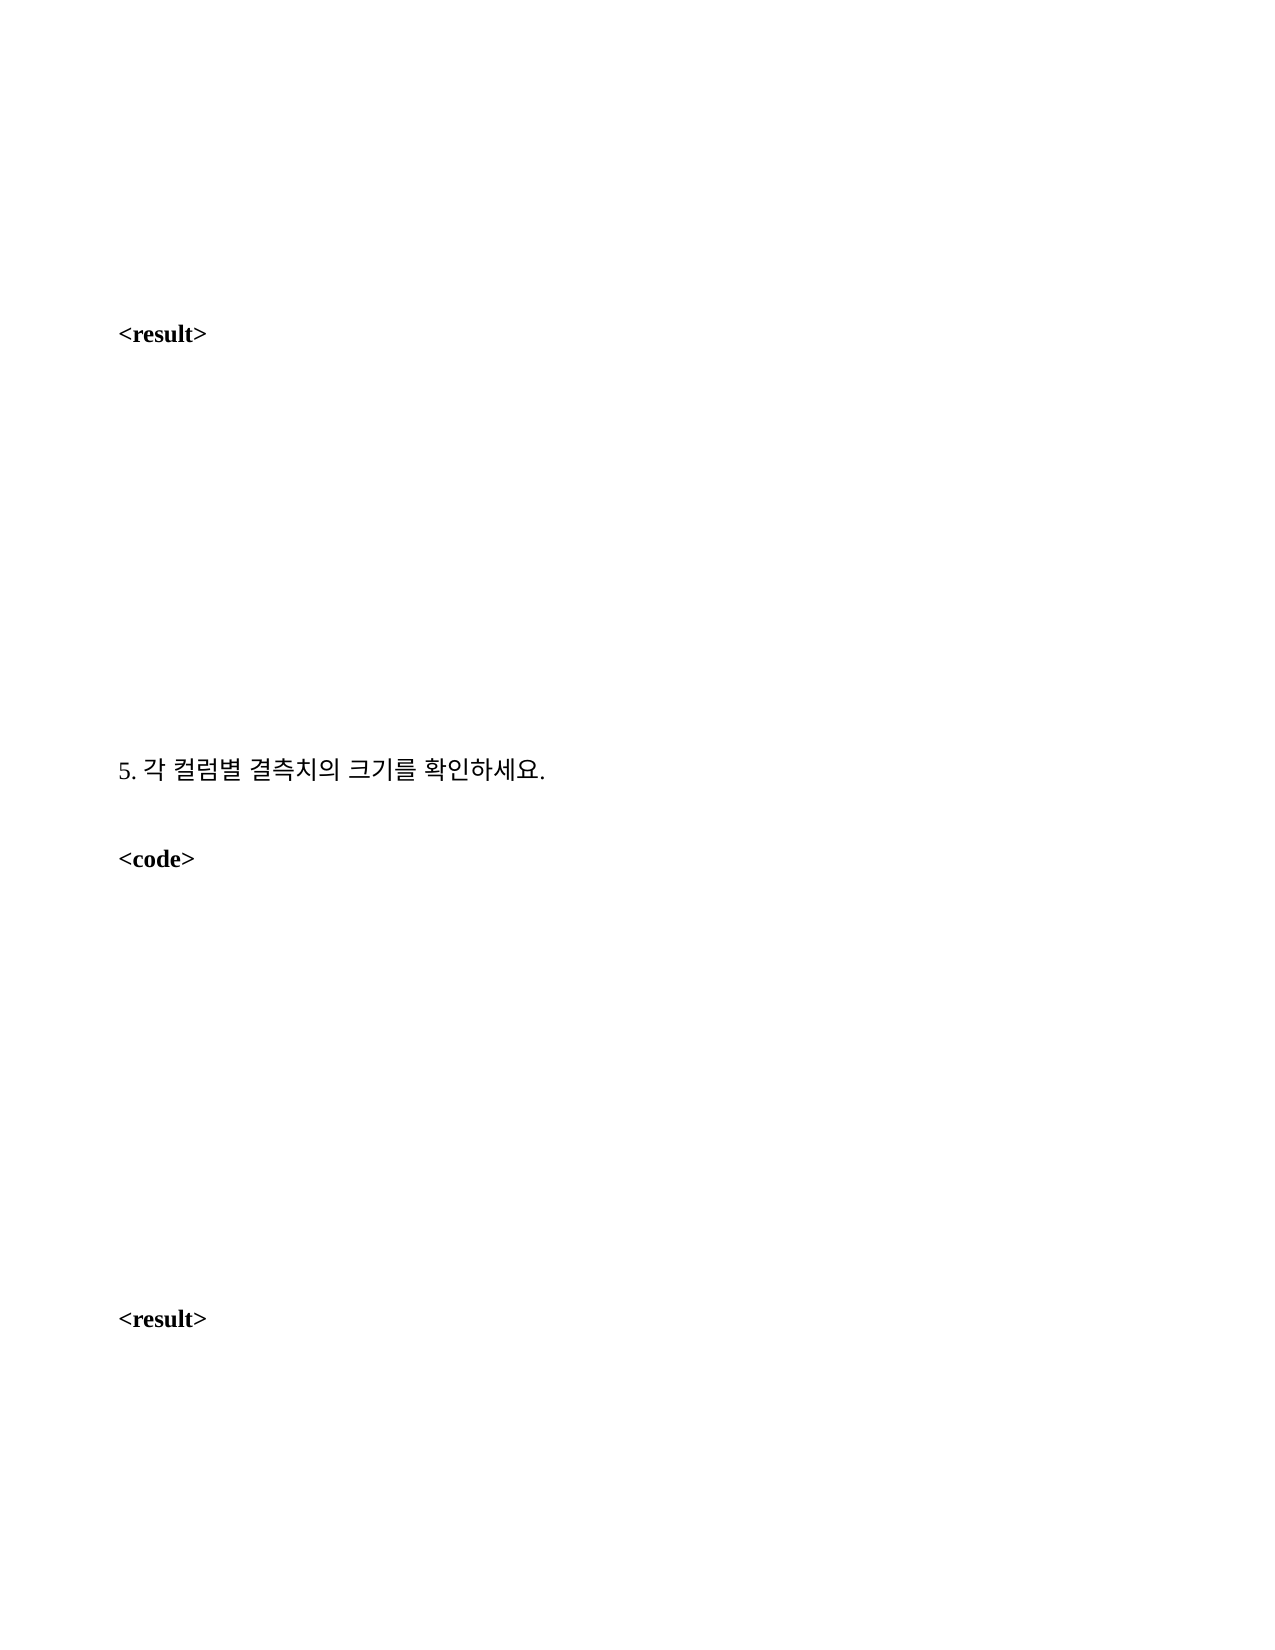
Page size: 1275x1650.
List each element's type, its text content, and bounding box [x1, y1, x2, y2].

text <code> [118, 844, 1157, 873]
text <result> [118, 319, 1157, 348]
text <result> [118, 1304, 1157, 1333]
text 5. 각 컬럼별 결측치의 크기를 확인하세요. [118, 751, 1157, 787]
